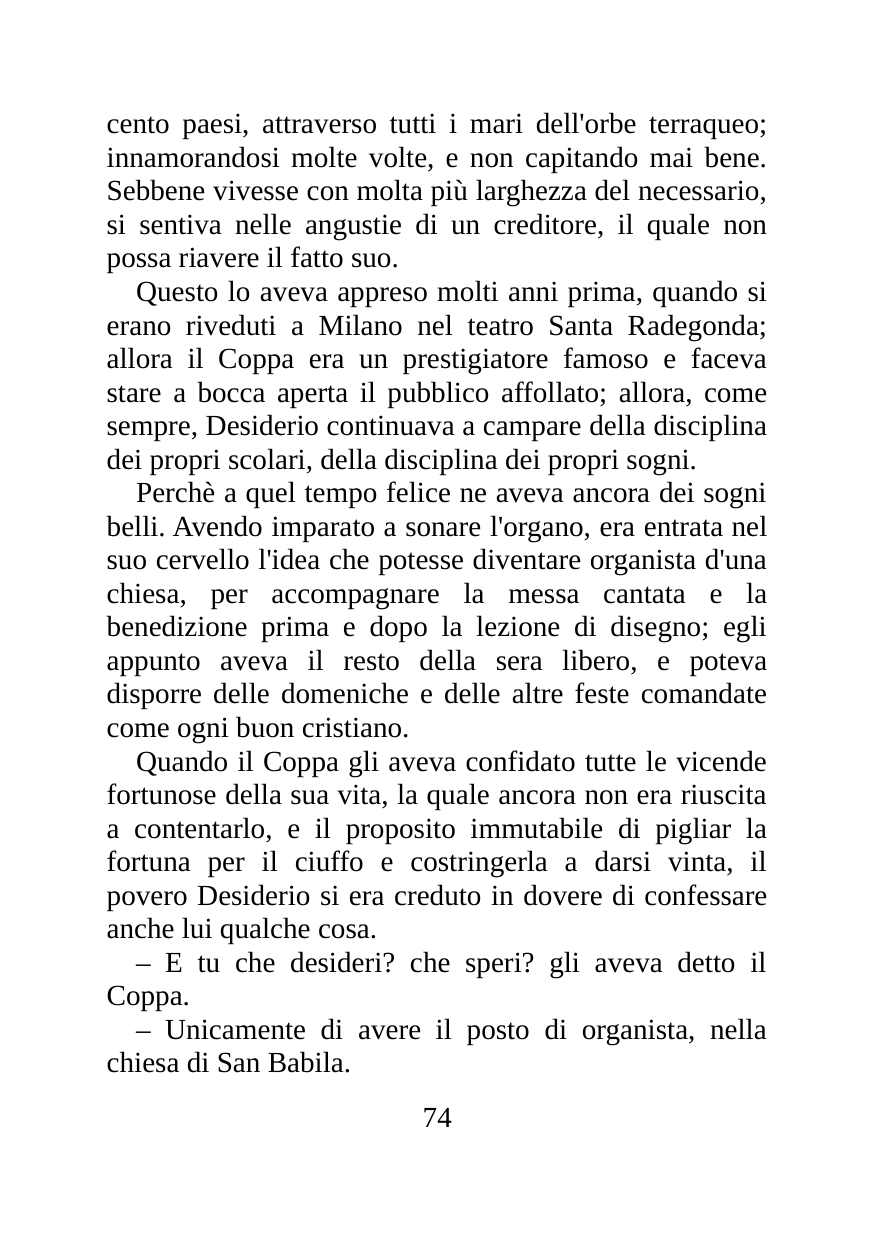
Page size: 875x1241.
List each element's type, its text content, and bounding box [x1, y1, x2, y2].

text ‒ E tu che desideri? che speri? gli aveva detto il Coppa. [106, 945, 768, 1012]
text Questo lo aveva appreso molti anni prima, quando si erano riveduti a Milano nel teatro Santa Radegonda; allora il Coppa era un prestigiatore famoso e faceva stare a bocca aperta il pubblico affollato; allora, come sempre, Desiderio continuava a campare della disciplina dei propri scolari, della disciplina dei propri sogni. [106, 274, 768, 475]
text Perchè a quel tempo felice ne aveva ancora dei sogni belli. Avendo imparato a sonare l'organo, era entrata nel suo cervello l'idea che potesse diventare organista d'una chiesa, per accompagnare la messa cantata e la benedizione prima e dopo la lezione di disegno; egli appunto aveva il resto della sera libero, e poteva disporre delle domeniche e delle altre feste comandate come ogni buon cristiano. [106, 475, 768, 744]
text Quando il Coppa gli aveva confidato tutte le vicende fortunose della sua vita, la quale ancora non era riuscita a contentarlo, e il proposito immutabile di pigliar la fortuna per il ciuffo e costringerla a darsi vinta, il povero Desiderio si era creduto in dovere di confessare anche lui qualche cosa. [106, 744, 768, 945]
text cento paesi, attraverso tutti i mari dell'orbe terraqueo; innamorandosi molte volte, e non capitando mai bene. Sebbene vivesse con molta più larghezza del necessario, si sentiva nelle angustie di un creditore, il quale non possa riavere il fatto suo. [106, 106, 768, 274]
text ‒ Unicamente di avere il posto di organista, nella chiesa di San Babila. [106, 1012, 768, 1079]
